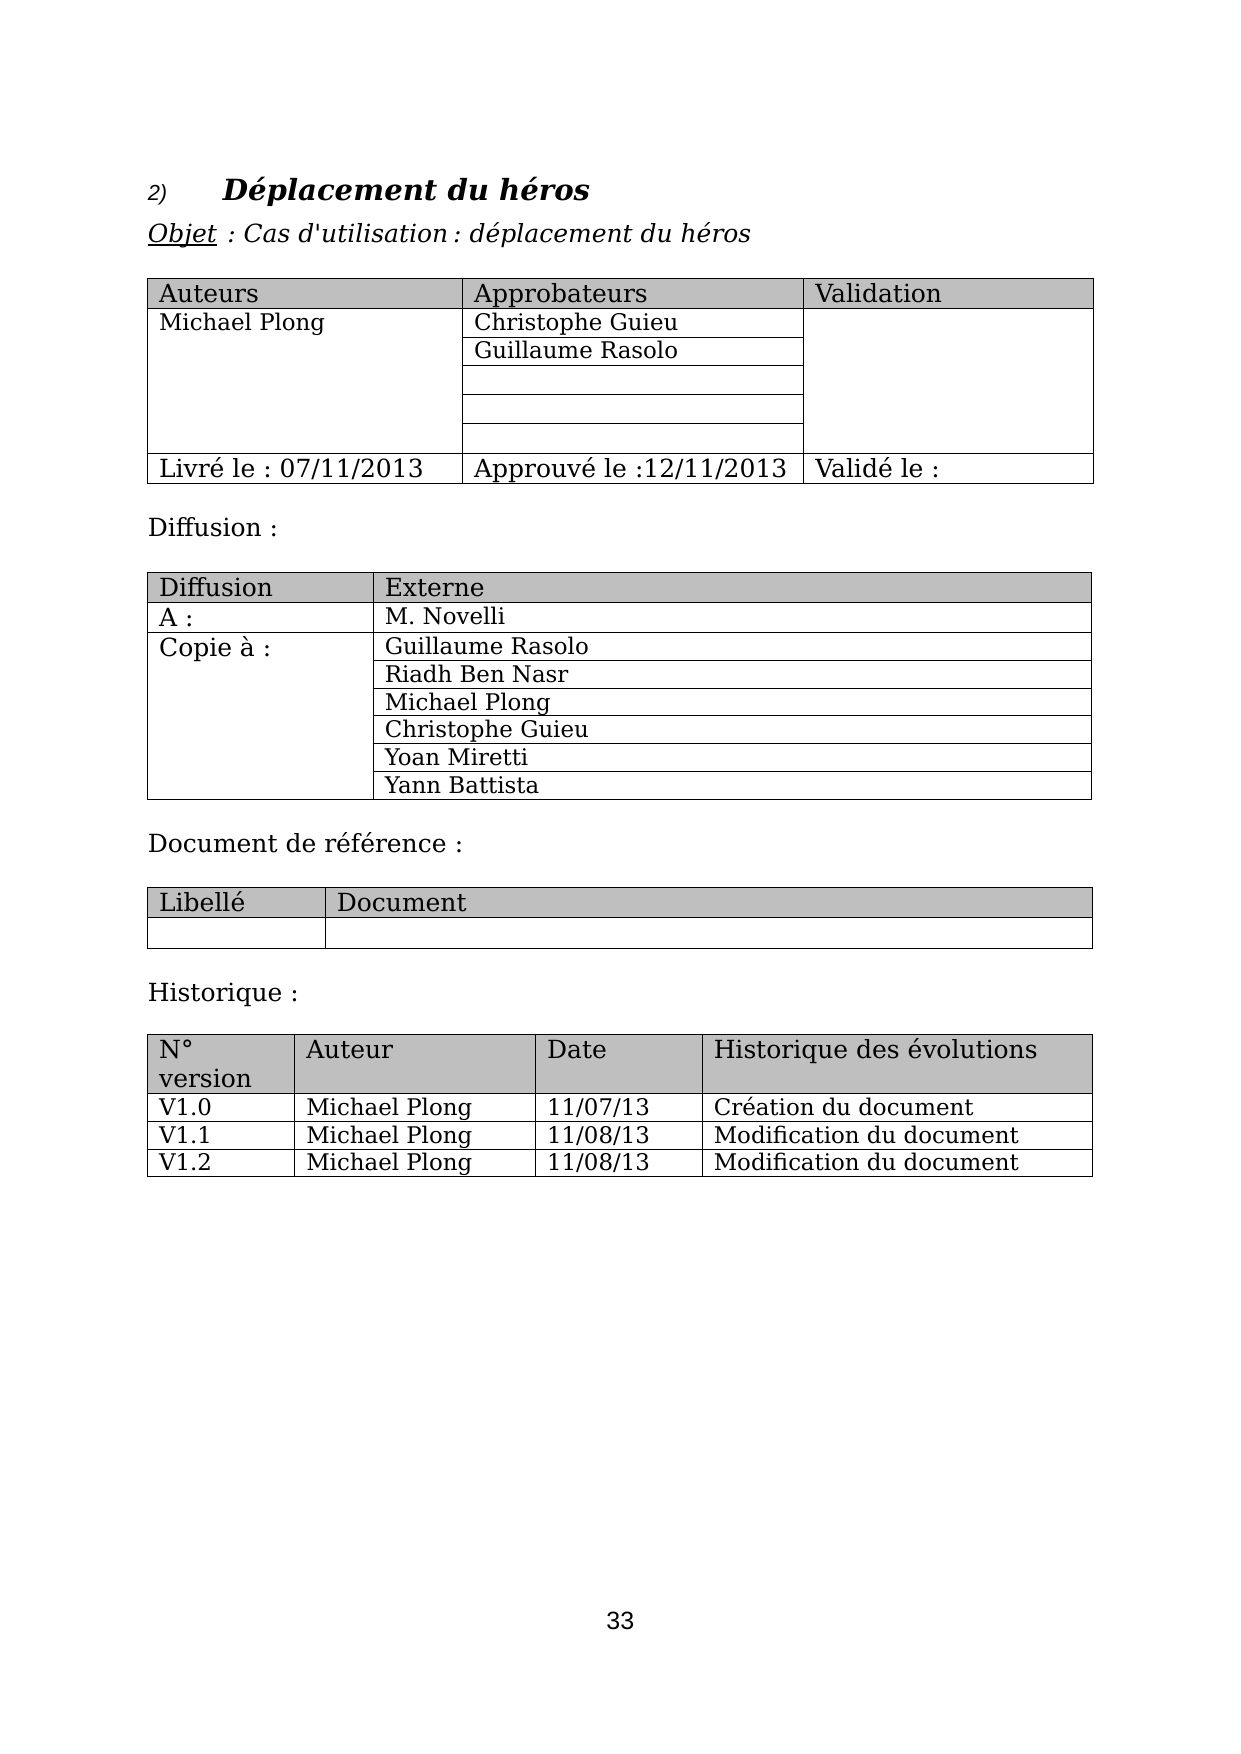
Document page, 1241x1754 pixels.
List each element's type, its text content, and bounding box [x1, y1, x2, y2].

table_header Date [536, 1035, 702, 1093]
table_header Libellé [148, 888, 325, 917]
table_cell Modification du document [703, 1122, 1092, 1148]
table_cell V1.2 [148, 1150, 294, 1176]
table_cell V1.1 [148, 1122, 294, 1148]
table_header Auteur [295, 1035, 535, 1093]
table_header Document [326, 888, 1092, 917]
table_cell Riadh Ben Nasr [374, 661, 1091, 688]
table_header Approbateurs [463, 279, 803, 308]
table_cell Yoan Miretti [374, 744, 1091, 771]
table_cell Christophe Guieu [463, 309, 803, 337]
table_header Externe [374, 573, 1091, 602]
table_cell Michael Plong [295, 1122, 535, 1148]
table_header Validation [804, 279, 1093, 308]
table_cell Michael Plong [295, 1150, 535, 1176]
table_cell Modification du document [703, 1150, 1092, 1176]
table_cell 08/11/13 [536, 1150, 702, 1176]
text Historique : [148, 978, 1093, 1007]
table_cell Michael Plong [148, 309, 462, 453]
table_cell [804, 309, 1093, 453]
table_cell Michael Plong [295, 1094, 535, 1121]
subtitle Déplacement du héros [148, 173, 1093, 207]
table_cell Livré le : 07/11/2013 [148, 454, 462, 483]
table_cell Christophe Guieu [374, 716, 1091, 743]
table_cell V1.0 [148, 1094, 294, 1121]
table_cell Création du document [703, 1094, 1092, 1121]
text Objet : Cas d'utilisation : déplacement du héros [148, 219, 1093, 248]
table_cell 07/11/13 [536, 1094, 702, 1121]
table_cell Copie à : [148, 633, 373, 798]
table_cell [463, 395, 803, 423]
table_cell [326, 918, 1092, 947]
table_cell [463, 366, 803, 394]
table_header Auteurs [148, 279, 462, 308]
table_cell Guillaume Rasolo [374, 633, 1091, 660]
table_cell A : [148, 603, 373, 632]
table_header N° version [148, 1035, 294, 1093]
table_cell Validé le : [804, 454, 1093, 483]
table_cell Guillaume Rasolo [463, 338, 803, 365]
table_cell Yann Battista [374, 772, 1091, 798]
table_cell [148, 918, 325, 947]
table_cell M. Novelli [374, 603, 1091, 632]
table_cell Michael Plong [374, 689, 1091, 715]
table_cell [463, 424, 803, 453]
table_header Historique des évolutions [703, 1035, 1092, 1093]
table_cell Approuvé le :12/11/2013 [463, 454, 803, 483]
text Document de référence : [148, 829, 1093, 858]
table_cell 08/11/13 [536, 1122, 702, 1148]
table_header Diffusion [148, 573, 373, 602]
text Diffusion : [148, 513, 1093, 543]
